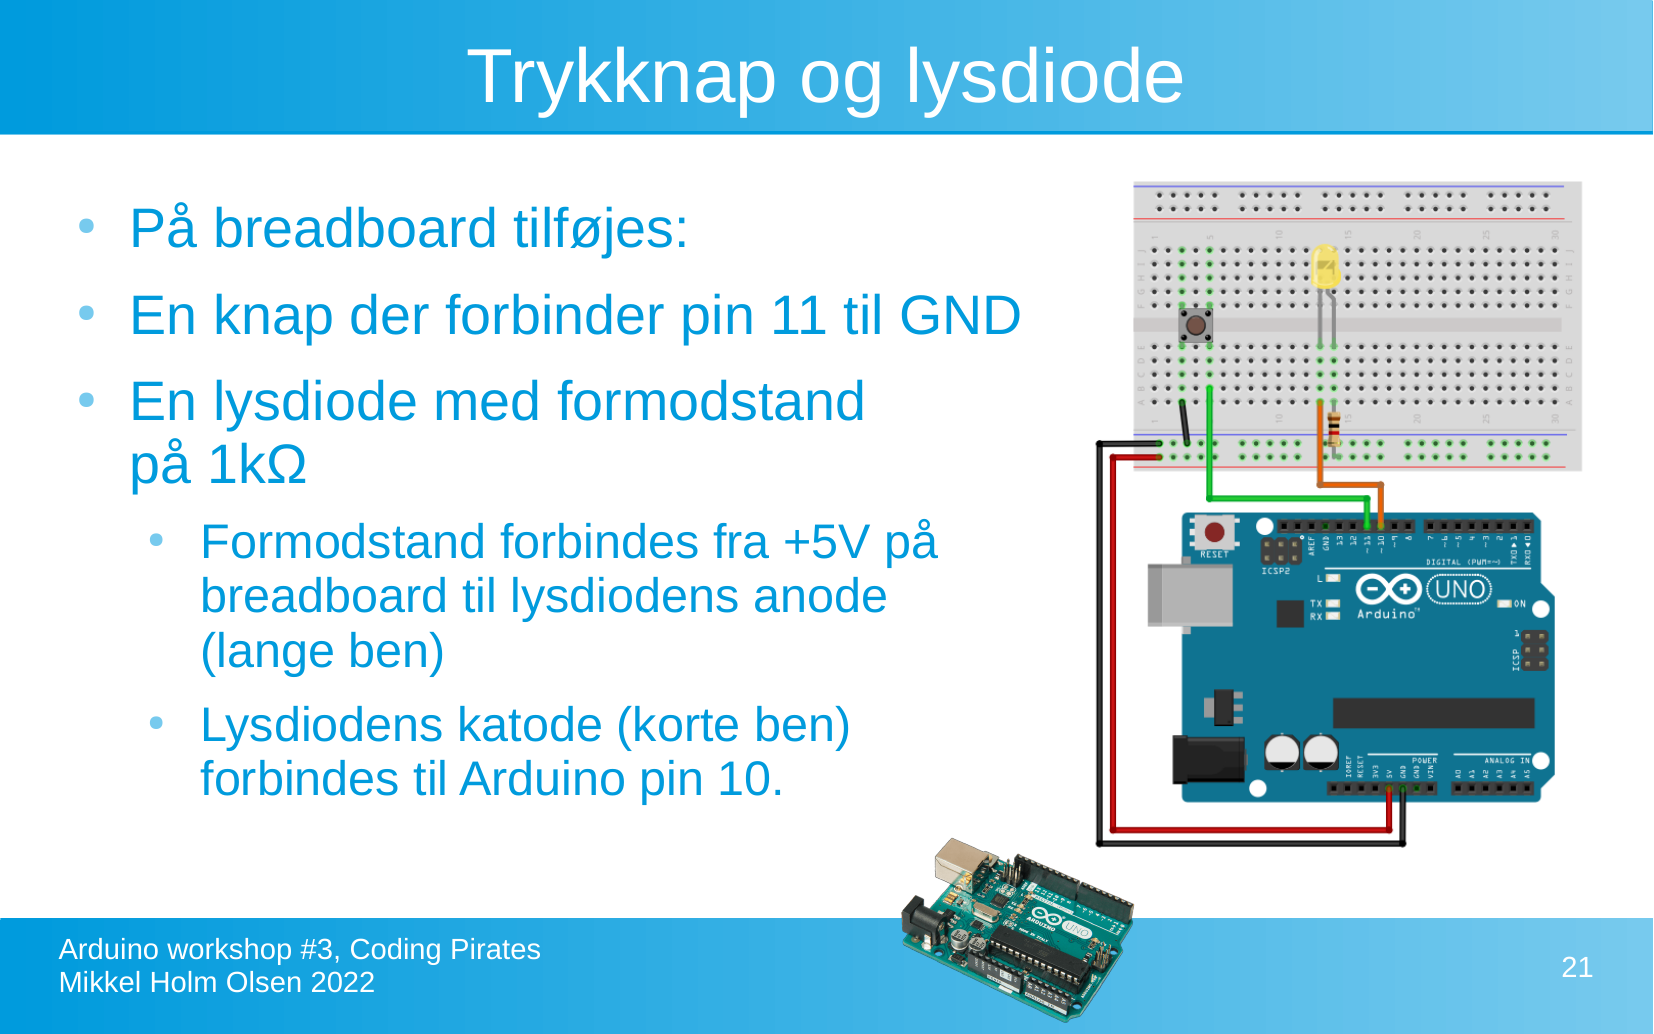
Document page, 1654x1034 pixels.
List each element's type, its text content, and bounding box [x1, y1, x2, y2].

title Trykknap og lysdiode [58, 32, 1594, 120]
list På breadboard tilføjes: En knap der forbinder pin 11 til GND En lysdiode med formodstand på 1kΩ Formodstand forbindes fra +5V på breadboard til lysdiodens anode (lange ben) Lysdiodens katode (korte ben) forbindes til Arduino pin 10. [58, 196, 1068, 854]
picture [900, 157, 1613, 1024]
